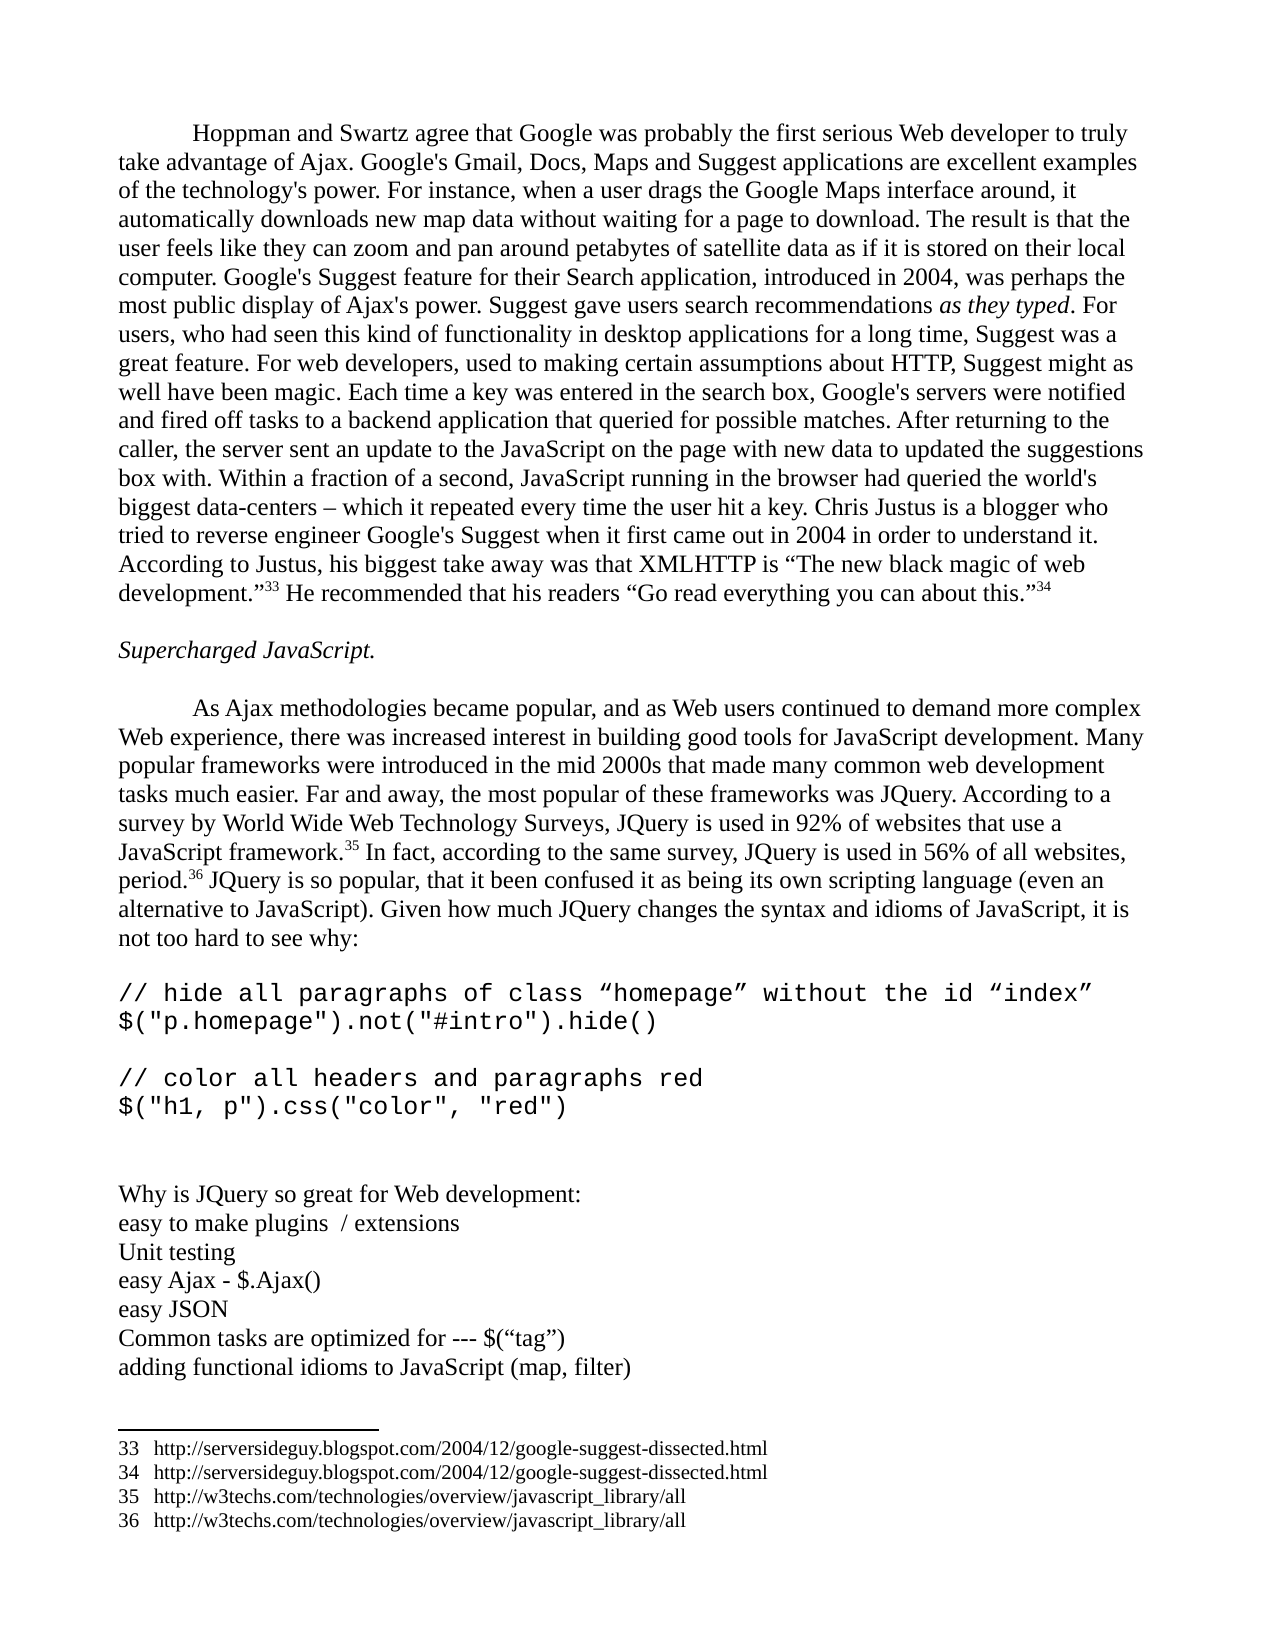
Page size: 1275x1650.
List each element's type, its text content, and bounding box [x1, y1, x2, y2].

text http://serversideguy.blogspot.com/2004/12/google-suggest-dissected.html [118, 1460, 1157, 1484]
text easy JSON [118, 1294, 1157, 1323]
text Supercharged JavaScript. [118, 636, 1157, 664]
text http://w3techs.com/technologies/overview/javascript_library/all [118, 1508, 1157, 1532]
text Common tasks are optimized for --- $(“tag”) [118, 1323, 1157, 1352]
text $("p.homepage").not("#intro").hide() [118, 1008, 1157, 1037]
text easy Ajax - $.Ajax() [118, 1266, 1157, 1294]
text // hide all paragraphs of class “homepage” without the id “index” [118, 980, 1157, 1008]
text // color all headers and paragraphs red [118, 1065, 1157, 1093]
text $("h1, p").css("color", "red") [118, 1093, 1157, 1122]
text adding functional idioms to JavaScript (map, filter) [118, 1352, 1157, 1381]
text easy to make plugins / extensions [118, 1208, 1157, 1237]
text As Ajax methodologies became popular, and as Web users continued to demand more complex Web experience, there was increased interest in building good tools for JavaScript development. Many popular frameworks were introduced in the mid 2000s that made many common web development tasks much easier. Far and away, the most popular of these frameworks was JQuery. According to a survey by World Wide Web Technology Surveys, JQuery is used in 92% of websites that use a JavaScript framework. In fact, according to the same survey, JQuery is used in 56% of all websites, period. JQuery is so popular, that it been confused it as being its own scripting language (even an alternative to JavaScript). Given how much JQuery changes the syntax and idioms of JavaScript, it is not too hard to see why: [118, 693, 1157, 952]
text http://serversideguy.blogspot.com/2004/12/google-suggest-dissected.html [118, 1436, 1157, 1460]
text Hoppman and Swartz agree that Google was probably the first serious Web developer to truly take advantage of Ajax. Google's Gmail, Docs, Maps and Suggest applications are excellent examples of the technology's power. For instance, when a user drags the Google Maps interface around, it automatically downloads new map data without waiting for a page to download. The result is that the user feels like they can zoom and pan around petabytes of satellite data as if it is stored on their local computer. Google's Suggest feature for their Search application, introduced in 2004, was perhaps the most public display of Ajax's power. Suggest gave users search recommendations as they typed. For users, who had seen this kind of functionality in desktop applications for a long time, Suggest was a great feature. For web developers, used to making certain assumptions about HTTP, Suggest might as well have been magic. Each time a key was entered in the search box, Google's servers were notified and fired off tasks to a backend application that queried for possible matches. After returning to the caller, the server sent an update to the JavaScript on the page with new data to updated the suggestions box with. Within a fraction of a second, JavaScript running in the browser had queried the world's biggest data-centers – which it repeated every time the user hit a key. Chris Justus is a blogger who tried to reverse engineer Google's Suggest when it first came out in 2004 in order to understand it. According to Justus, his biggest take away was that XMLHTTP is “The new black magic of web development.” He recommended that his readers “Go read everything you can about this.” [118, 118, 1157, 607]
text http://w3techs.com/technologies/overview/javascript_library/all [118, 1484, 1157, 1508]
text Why is JQuery so great for Web development: [118, 1179, 1157, 1208]
text Unit testing [118, 1237, 1157, 1266]
